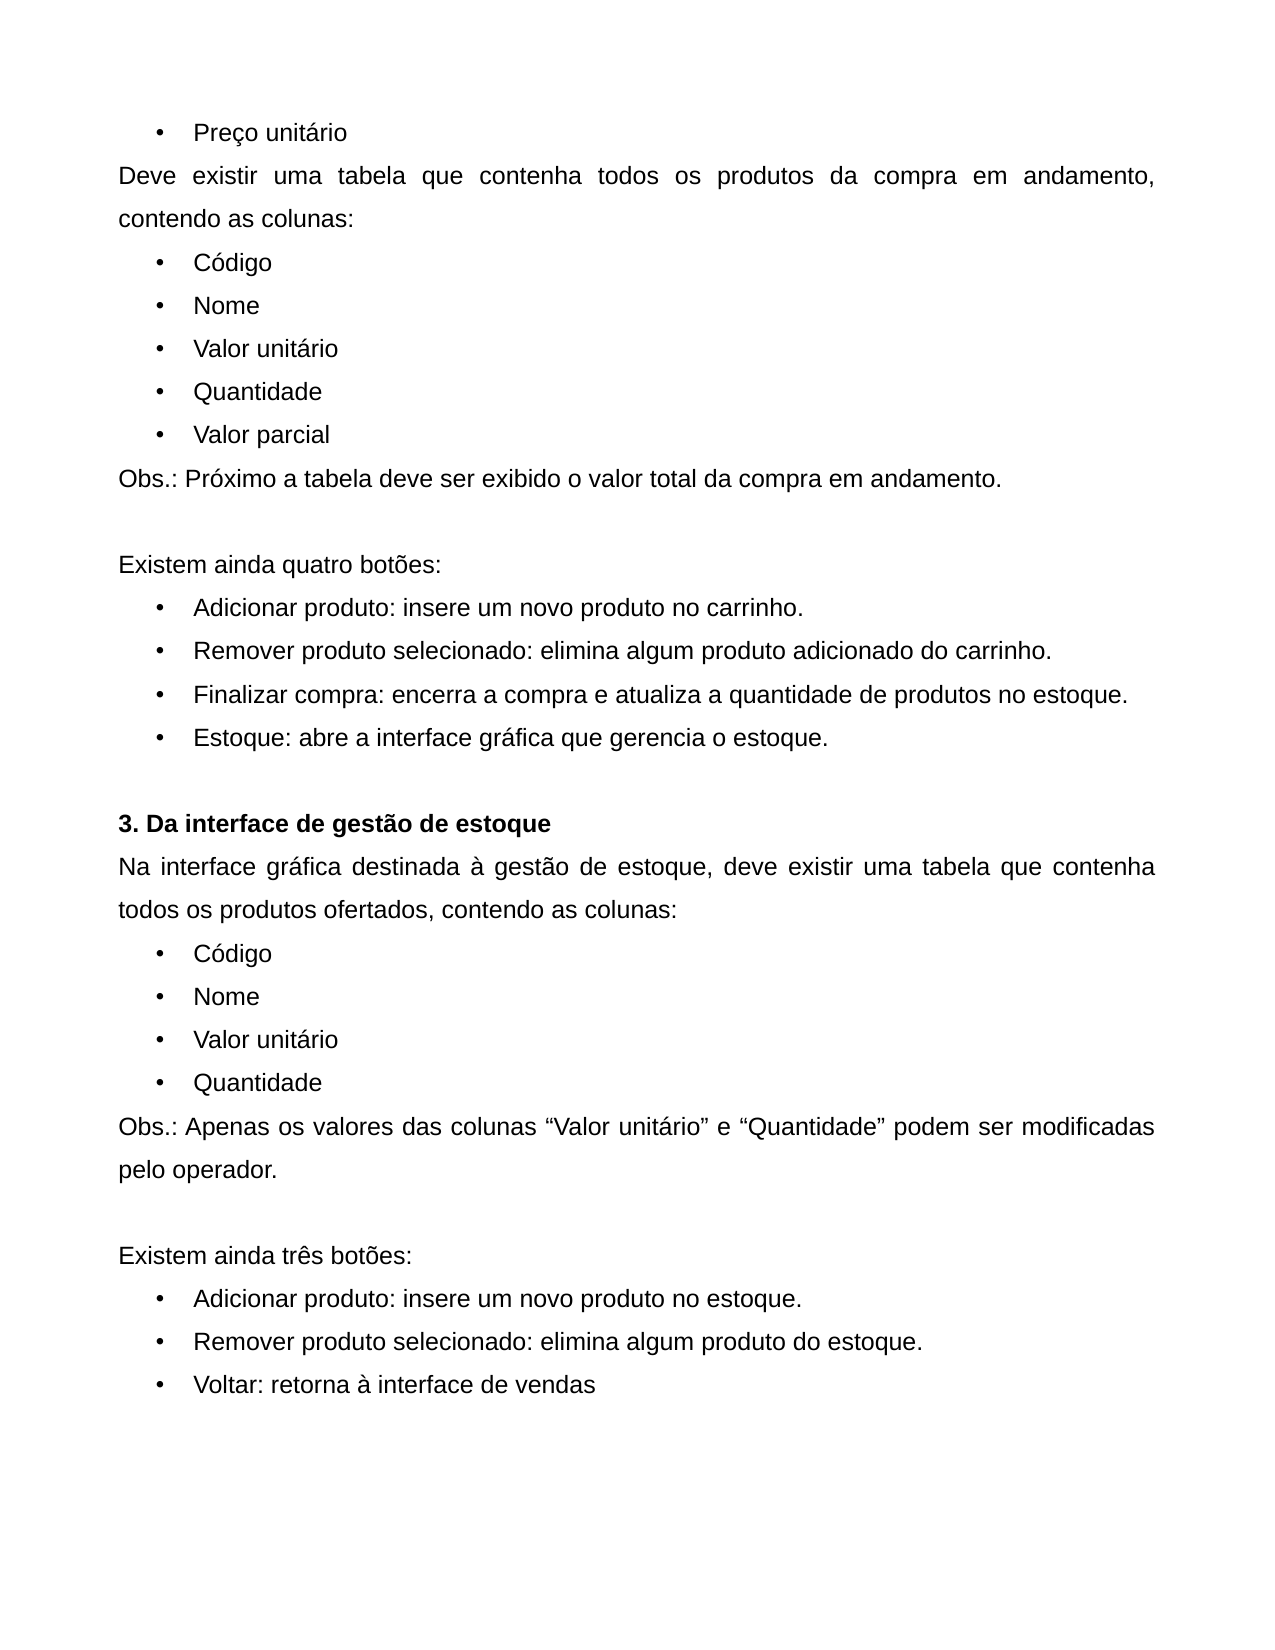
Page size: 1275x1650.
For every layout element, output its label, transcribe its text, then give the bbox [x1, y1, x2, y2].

list Código [156, 938, 1157, 967]
list Voltar: retorna à interface de vendas [156, 1370, 1157, 1399]
list Valor unitário [156, 334, 1157, 363]
text Deve existir uma tabela que contenha todos os produtos da compra em andamento, contendo as colunas: [118, 161, 1157, 233]
text Existem ainda quatro botões: [118, 550, 1157, 579]
list Código [156, 248, 1157, 276]
list Estoque: abre a interface gráfica que gerencia o estoque. [156, 723, 1157, 752]
list Nome [156, 982, 1157, 1011]
list Valor unitário [156, 1025, 1157, 1054]
list Adicionar produto: insere um novo produto no carrinho. [156, 593, 1157, 622]
list Quantidade [156, 1068, 1157, 1097]
list Nome [156, 291, 1157, 320]
text Obs.: Próximo a tabela deve ser exibido o valor total da compra em andamento. [118, 464, 1157, 492]
text 3. Da interface de gestão de estoque [118, 809, 1157, 838]
list Finalizar compra: encerra a compra e atualiza a quantidade de produtos no estoque. [156, 679, 1157, 708]
list Remover produto selecionado: elimina algum produto adicionado do carrinho. [156, 636, 1157, 665]
list Valor parcial [156, 421, 1157, 449]
text Obs.: Apenas os valores das colunas “Valor unitário” e “Quantidade” podem ser modificadas pelo operador. [118, 1111, 1157, 1183]
list Preço unitário [156, 118, 1157, 147]
list Adicionar produto: insere um novo produto no estoque. [156, 1284, 1157, 1313]
text Existem ainda três botões: [118, 1241, 1157, 1269]
list Quantidade [156, 377, 1157, 406]
text Na interface gráfica destinada à gestão de estoque, deve existir uma tabela que contenha todos os produtos ofertados, contendo as colunas: [118, 852, 1157, 924]
list Remover produto selecionado: elimina algum produto do estoque. [156, 1327, 1157, 1356]
